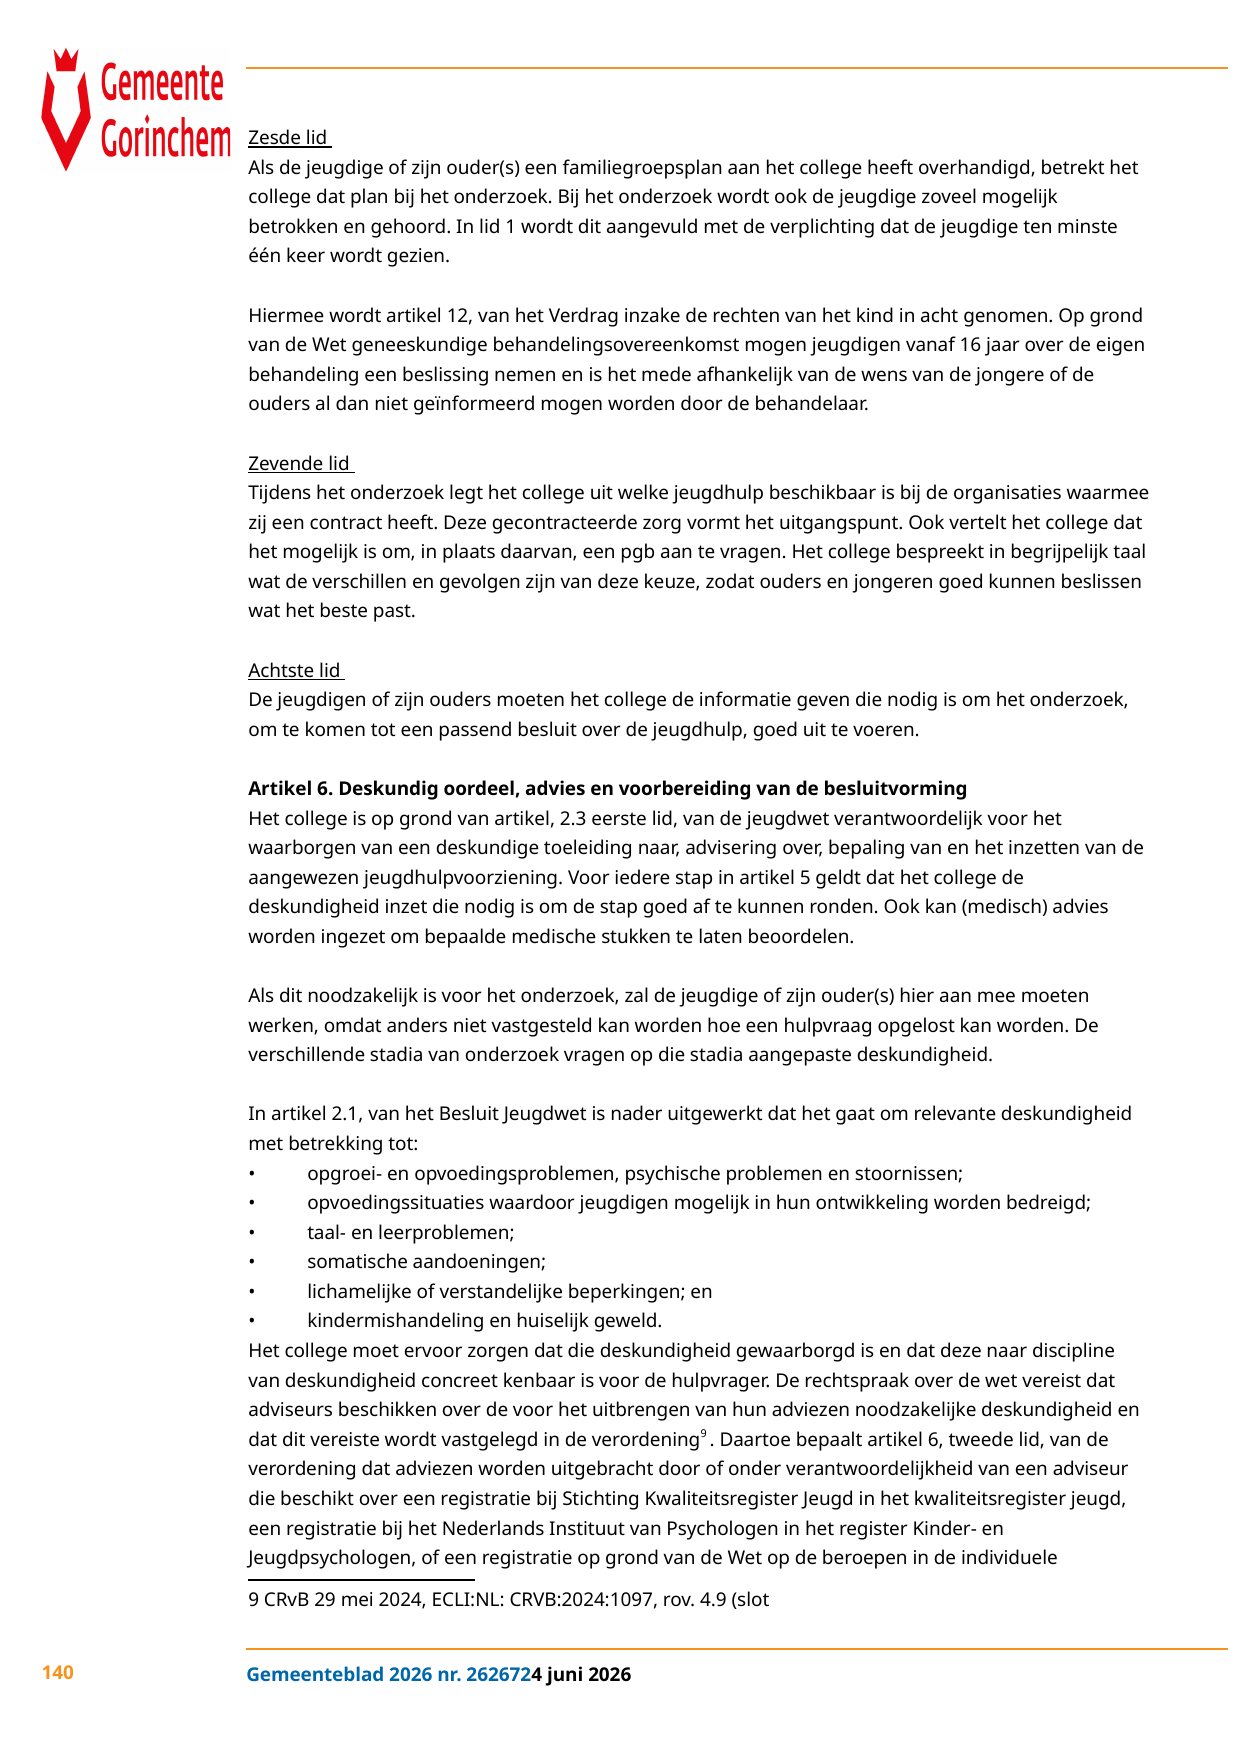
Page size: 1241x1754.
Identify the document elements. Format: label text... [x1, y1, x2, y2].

text De jeugdigen of zijn ouders moeten het college de informatie geven die nodig is om het onderzoek, om te komen tot een passend besluit over de jeugdhulp, goed uit te voeren. [248, 686, 1152, 742]
text Hiermee wordt artikel 12, van het Verdrag inzake de rechten van het kind in acht genomen. Op grond van de Wet geneeskundige behandelingsovereenkomst mogen jeugdigen vanaf 16 jaar over de eigen behandeling een beslissing nemen en is het mede afhankelijk van de wens van de jongere of de ouders al dan niet geïnformeerd mogen worden door de behandelaar. [248, 302, 1152, 416]
text Het college moet ervoor zorgen dat die deskundigheid gewaarborgd is en dat deze naar discipline van deskundigheid concreet kenbaar is voor de hulpvrager. De rechtspraak over de wet vereist dat adviseurs beschikken over de voor het uitbrengen van hun adviezen noodzakelijke deskundigheid en dat dit vereiste wordt vastgelegd in de verordening. Daartoe bepaalt artikel 6, tweede lid, van de verordening dat adviezen worden uitgebracht door of onder verantwoordelijkheid van een adviseur die beschikt over een registratie bij Stichting Kwaliteitsregister Jeugd in het kwaliteitsregister jeugd, een registratie bij het Nederlands Instituut van Psychologen in het register Kinder- en Jeugdpsychologen, of een registratie op grond van de Wet op de beroepen in de individuele [248, 1337, 1152, 1570]
list somatische aandoeningen; [248, 1248, 1152, 1274]
text Als dit noodzakelijk is voor het onderzoek, zal de jeugdige of zijn ouder(s) hier aan mee moeten werken, omdat anders niet vastgesteld kan worden hoe een hulpvraag opgelost kan worden. De verschillende stadia van onderzoek vragen op die stadia aangepaste deskundigheid. [248, 982, 1152, 1067]
text In artikel 2.1, van het Besluit Jeugdwet is nader uitgewerkt dat het gaat om relevante deskundigheid met betrekking tot: [248, 1101, 1152, 1156]
picture [41, 47, 231, 172]
text Als de jeugdige of zijn ouder(s) een familiegroepsplan aan het college heeft overhandigd, betrekt het college dat plan bij het onderzoek. Bij het onderzoek wordt ook de jeugdige zoveel mogelijk betrokken en gehoord. In lid 1 wordt dit aangevuld met de verplichting dat de jeugdige ten minste één keer wordt gezien. [248, 154, 1152, 268]
list taal- en leerproblemen; [248, 1219, 1152, 1245]
text Artikel 6. Deskundig oordeel, advies en voorbereiding van de besluitvorming [248, 775, 1152, 801]
list opvoedingssituaties waardoor jeugdigen mogelijk in hun ontwikkeling worden bedreigd; [248, 1189, 1152, 1215]
text Tijdens het onderzoek legt het college uit welke jeugdhulp beschikbaar is bij de organisaties waarmee zij een contract heeft. Deze gecontracteerde zorg vormt het uitgangspunt. Ook vertelt het college dat het mogelijk is om, in plaats daarvan, een pgb aan te vragen. Het college bespreekt in begrijpelijk taal wat de verschillen en gevolgen zijn van deze keuze, zodat ouders en jongeren goed kunnen beslissen wat het beste past. [248, 479, 1152, 623]
list lichamelijke of verstandelijke beperkingen; en [248, 1278, 1152, 1304]
text CRvB 29 mei 2024, ECLI:NL: CRVB:2024:1097, rov. 4.9 (slot [248, 1586, 1152, 1612]
list opgroei- en opvoedingsproblemen, psychische problemen en stoornissen; [248, 1160, 1152, 1186]
text Zesde lid [248, 124, 1152, 150]
list kindermishandeling en huiselijk geweld. [248, 1308, 1152, 1333]
text Achtste lid [248, 657, 1152, 683]
text Het college is op grond van artikel, 2.3 eerste lid, van de jeugdwet verantwoordelijk voor het waarborgen van een deskundige toeleiding naar, advisering over, bepaling van en het inzetten van de aangewezen jeugdhulpvoorziening. Voor iedere stap in artikel 5 geldt dat het college de deskundigheid inzet die nodig is om de stap goed af te kunnen ronden. Ook kan (medisch) advies worden ingezet om bepaalde medische stukken te laten beoordelen. [248, 805, 1152, 949]
text Zevende lid [248, 450, 1152, 476]
